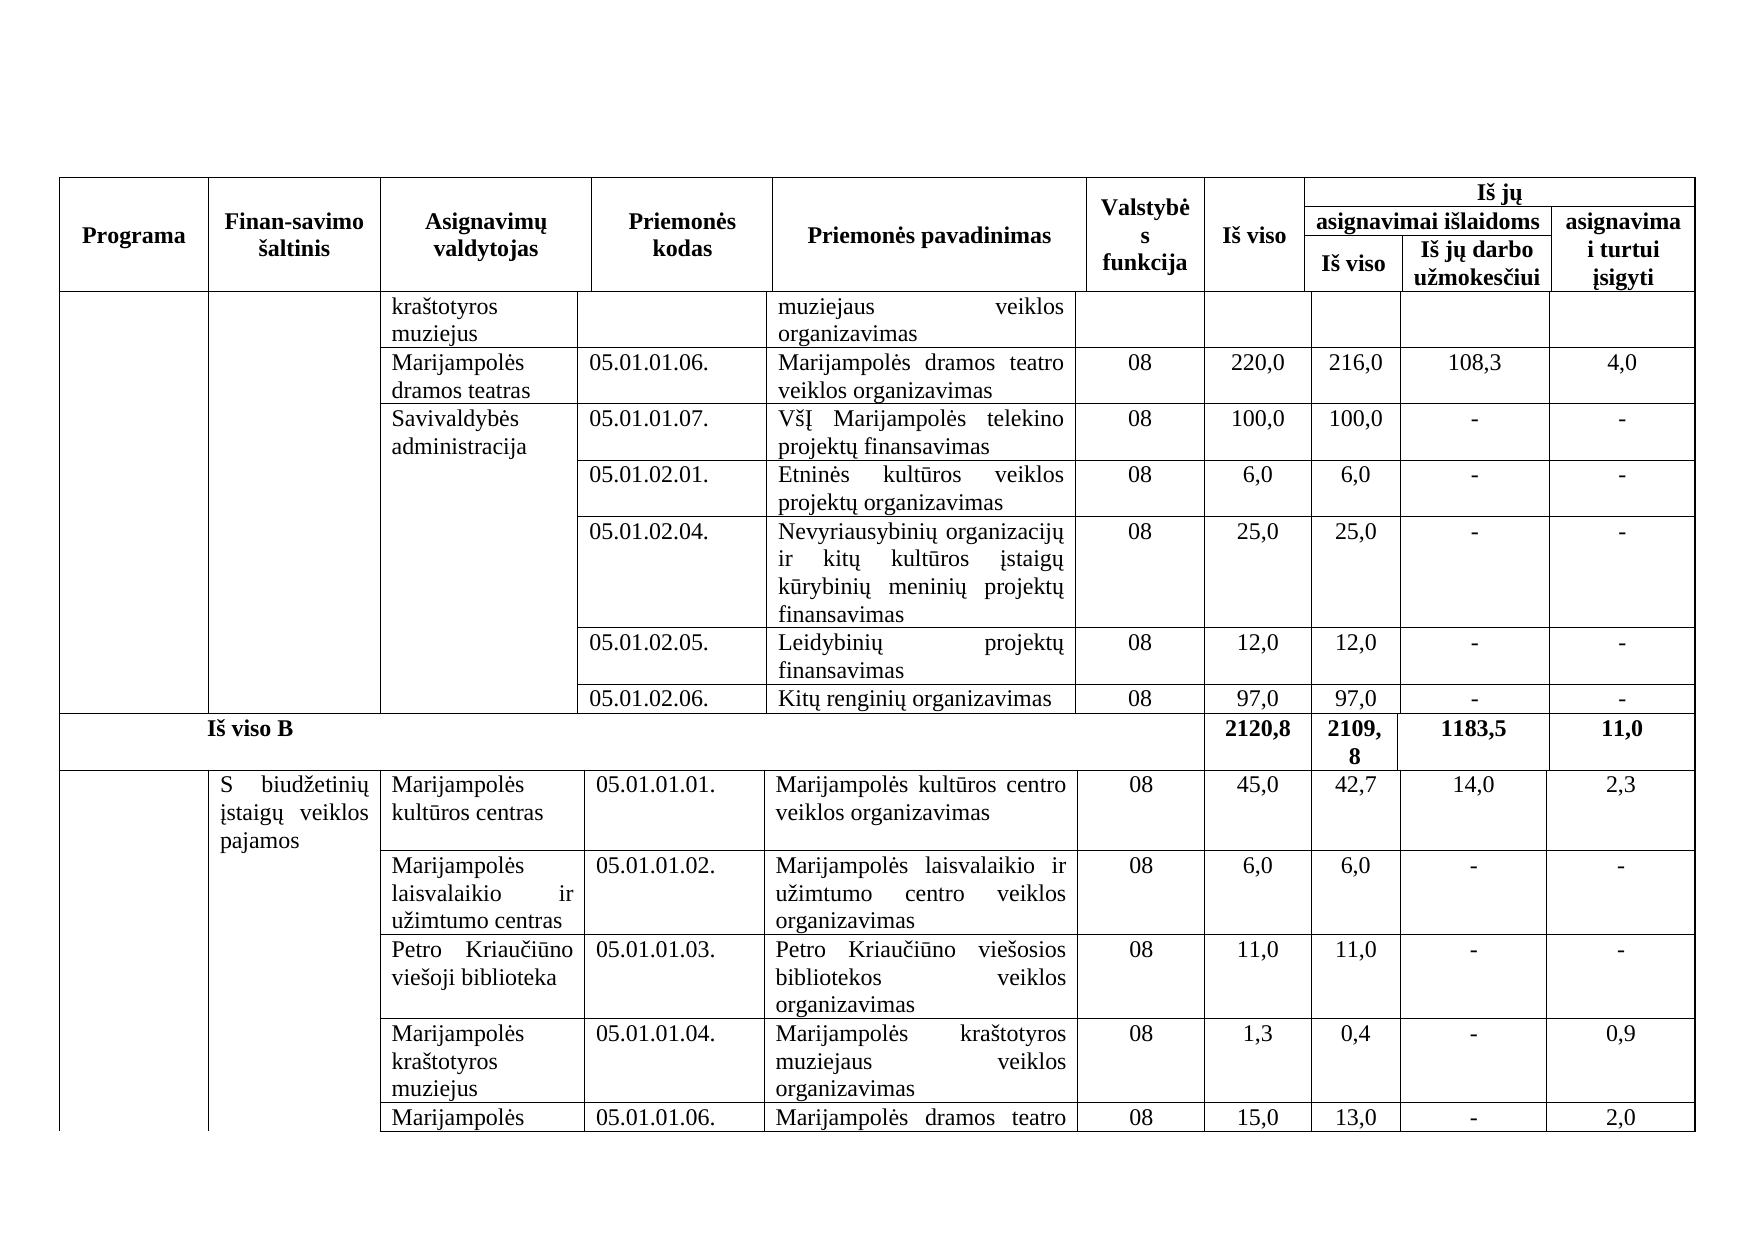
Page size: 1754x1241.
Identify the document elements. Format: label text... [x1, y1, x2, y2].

table_cell 05.01.02.05. [578, 628, 766, 683]
table_cell 05.01.01.07. [578, 404, 766, 459]
table_header Iš jų [1305, 178, 1694, 206]
table_cell Savivaldybės administracija [381, 404, 577, 459]
table_cell [1312, 292, 1400, 347]
table_cell [60, 934, 208, 1018]
table_cell - [1550, 517, 1694, 627]
table_cell [1205, 292, 1311, 347]
table_cell Petro Kriaučiūno viešosios bibliotekos veiklos organizavimas [765, 935, 1077, 1018]
table_cell [1401, 292, 1549, 347]
table_cell 6,0 [1312, 851, 1400, 934]
table_header Asignavimų valdytojas [381, 178, 591, 291]
table_cell 4,0 [1550, 348, 1694, 403]
table_cell 97,0 [1312, 685, 1400, 713]
table_cell S biudžetinių įstaigų veiklos pajamos [209, 771, 380, 1131]
table_cell - [1401, 685, 1549, 713]
table_cell Marijampolės kultūros centras [381, 771, 584, 850]
table_cell - [1547, 935, 1694, 1018]
table_cell - [1401, 935, 1546, 1018]
table_cell 1,3 [1205, 1019, 1311, 1102]
table_cell [209, 627, 380, 683]
table_cell Marijampolės laisvalaikio ir užimtumo centras [381, 851, 584, 934]
table_cell 11,0 [1550, 714, 1694, 769]
table_cell Marijampolės dramos teatro [765, 1103, 1077, 1131]
table_cell - [1401, 851, 1546, 934]
table_cell 05.01.02.06. [578, 685, 766, 713]
table_cell 2,0 [1547, 1103, 1694, 1131]
table_cell VšĮ Marijampolės telekino projektų finansavimas [767, 404, 1075, 459]
table_cell 05.01.01.06. [585, 1103, 764, 1131]
table_cell Marijampolės kultūros centro veiklos organizavimas [765, 771, 1077, 850]
table_cell Iš viso [1305, 236, 1402, 291]
table_cell 13,0 [1312, 1103, 1400, 1131]
table_cell [60, 1102, 208, 1131]
table_cell Marijampolės kraštotyros muziejaus veiklos organizavimas [765, 1019, 1077, 1102]
table_cell Marijampolės dramos teatras [381, 348, 577, 403]
table_cell 108,3 [1401, 348, 1549, 403]
table_cell [209, 403, 380, 459]
table_cell 08 [1076, 348, 1204, 403]
table_cell 05.01.02.01. [578, 461, 766, 516]
table_cell muziejaus veiklos organizavimas [767, 292, 1075, 347]
table_cell [1076, 292, 1204, 347]
table_cell 220,0 [1205, 348, 1311, 403]
table_cell - [1550, 461, 1694, 516]
table_header Finan-savimo šaltinis [209, 178, 380, 291]
table_cell [381, 684, 577, 713]
table_cell asignavimai turtui įsigyti [1552, 207, 1694, 291]
table_cell 45,0 [1205, 771, 1311, 850]
table_header Iš viso [1205, 178, 1304, 291]
table_cell Petro Kriaučiūno viešoji biblioteka [381, 935, 584, 1018]
table_cell 97,0 [1205, 685, 1311, 713]
table_cell - [1550, 685, 1694, 713]
table_cell [60, 684, 208, 713]
table_cell 0,9 [1547, 1019, 1694, 1102]
table_cell 1183,5 [1398, 714, 1549, 769]
table_cell 08 [1078, 1019, 1204, 1102]
table_cell Marijampolės kraštotyros muziejus [381, 1019, 584, 1102]
table_cell [60, 627, 208, 683]
table_cell - [1550, 628, 1694, 683]
table_header Programa [60, 178, 208, 291]
table_cell Marijampolės dramos teatro veiklos organizavimas [767, 348, 1075, 403]
table_cell [60, 347, 208, 403]
table_cell 08 [1076, 628, 1204, 683]
table_cell 11,0 [1205, 935, 1311, 1018]
table_cell 6,0 [1205, 851, 1311, 934]
table_cell [209, 684, 380, 713]
table_cell [381, 516, 577, 627]
table_cell [209, 347, 380, 403]
table_cell 14,0 [1401, 771, 1546, 850]
table_cell 25,0 [1312, 517, 1400, 627]
table_cell 2,3 [1547, 771, 1694, 850]
table_cell - [1401, 1019, 1546, 1102]
table_cell Leidybinių projektų finansavimas [767, 628, 1075, 683]
table_cell Marijampolės laisvalaikio ir užimtumo centro veiklos organizavimas [765, 851, 1077, 934]
table_cell 08 [1076, 404, 1204, 459]
table_cell 100,0 [1205, 404, 1311, 459]
table_cell 08 [1076, 685, 1204, 713]
table_cell 6,0 [1312, 461, 1400, 516]
table_cell - [1401, 404, 1549, 459]
table_cell Marijampolės [381, 1103, 584, 1131]
table_cell 08 [1076, 461, 1204, 516]
table_cell Nevyriausybinių organizacijų ir kitų kultūros įstaigų kūrybinių meninių projektų finansavimas [767, 517, 1075, 627]
table_cell 08 [1078, 771, 1204, 850]
table_cell 05.01.01.06. [578, 348, 766, 403]
table_cell 42,7 [1312, 771, 1400, 850]
table_cell 08 [1078, 935, 1204, 1018]
table_cell Kitų renginių organizavimas [767, 685, 1075, 713]
table_cell Iš jų darbo užmokesčiui [1403, 236, 1551, 291]
table_cell 12,0 [1312, 628, 1400, 683]
table_cell - [1550, 292, 1694, 347]
table_cell kraštotyros muziejus [381, 292, 577, 347]
table_cell 05.01.02.04. [578, 517, 766, 627]
table_cell - [1401, 1103, 1546, 1131]
table_cell 08 [1078, 851, 1204, 934]
table_cell - [1401, 628, 1549, 683]
table_cell 12,0 [1205, 628, 1311, 683]
table_cell [60, 771, 208, 850]
table_cell 216,0 [1312, 348, 1400, 403]
table_header Valstybės funkcija [1087, 178, 1204, 291]
table_cell 100,0 [1312, 404, 1400, 459]
table_cell 0,4 [1312, 1019, 1400, 1102]
table_cell 05.01.01.01. [585, 771, 764, 850]
table_cell [60, 516, 208, 627]
table_cell - [1547, 851, 1694, 934]
table_cell 08 [1076, 517, 1204, 627]
table_cell Iš viso B [60, 714, 1204, 769]
table_cell [60, 1018, 208, 1102]
table_cell [60, 850, 208, 934]
table_cell [209, 292, 380, 347]
table_cell [578, 292, 766, 347]
table_cell [60, 460, 208, 516]
table_cell 11,0 [1312, 935, 1400, 1018]
table_cell 08 [1078, 1103, 1204, 1131]
table_cell [381, 460, 577, 516]
table_cell [60, 403, 208, 459]
table_cell [209, 460, 380, 516]
table_cell [209, 516, 380, 627]
table_header Priemonės kodas [592, 178, 772, 291]
table_cell Etninės kultūros veiklos projektų organizavimas [767, 461, 1075, 516]
table_header Priemonės pavadinimas [773, 178, 1086, 291]
table_cell 05.01.01.04. [585, 1019, 764, 1102]
table_cell [60, 292, 208, 347]
table_cell - [1401, 461, 1549, 516]
table_cell 05.01.01.02. [585, 851, 764, 934]
table_cell - [1550, 404, 1694, 459]
table_cell 05.01.01.03. [585, 935, 764, 1018]
table_cell 2109,8 [1312, 714, 1397, 769]
table_cell 25,0 [1205, 517, 1311, 627]
table_cell asignavimai išlaidoms [1305, 207, 1551, 234]
table_cell 15,0 [1205, 1103, 1311, 1131]
table_cell - [1401, 517, 1549, 627]
table_cell 6,0 [1205, 461, 1311, 516]
table_cell 2120,8 [1205, 714, 1311, 769]
table_cell [381, 627, 577, 683]
